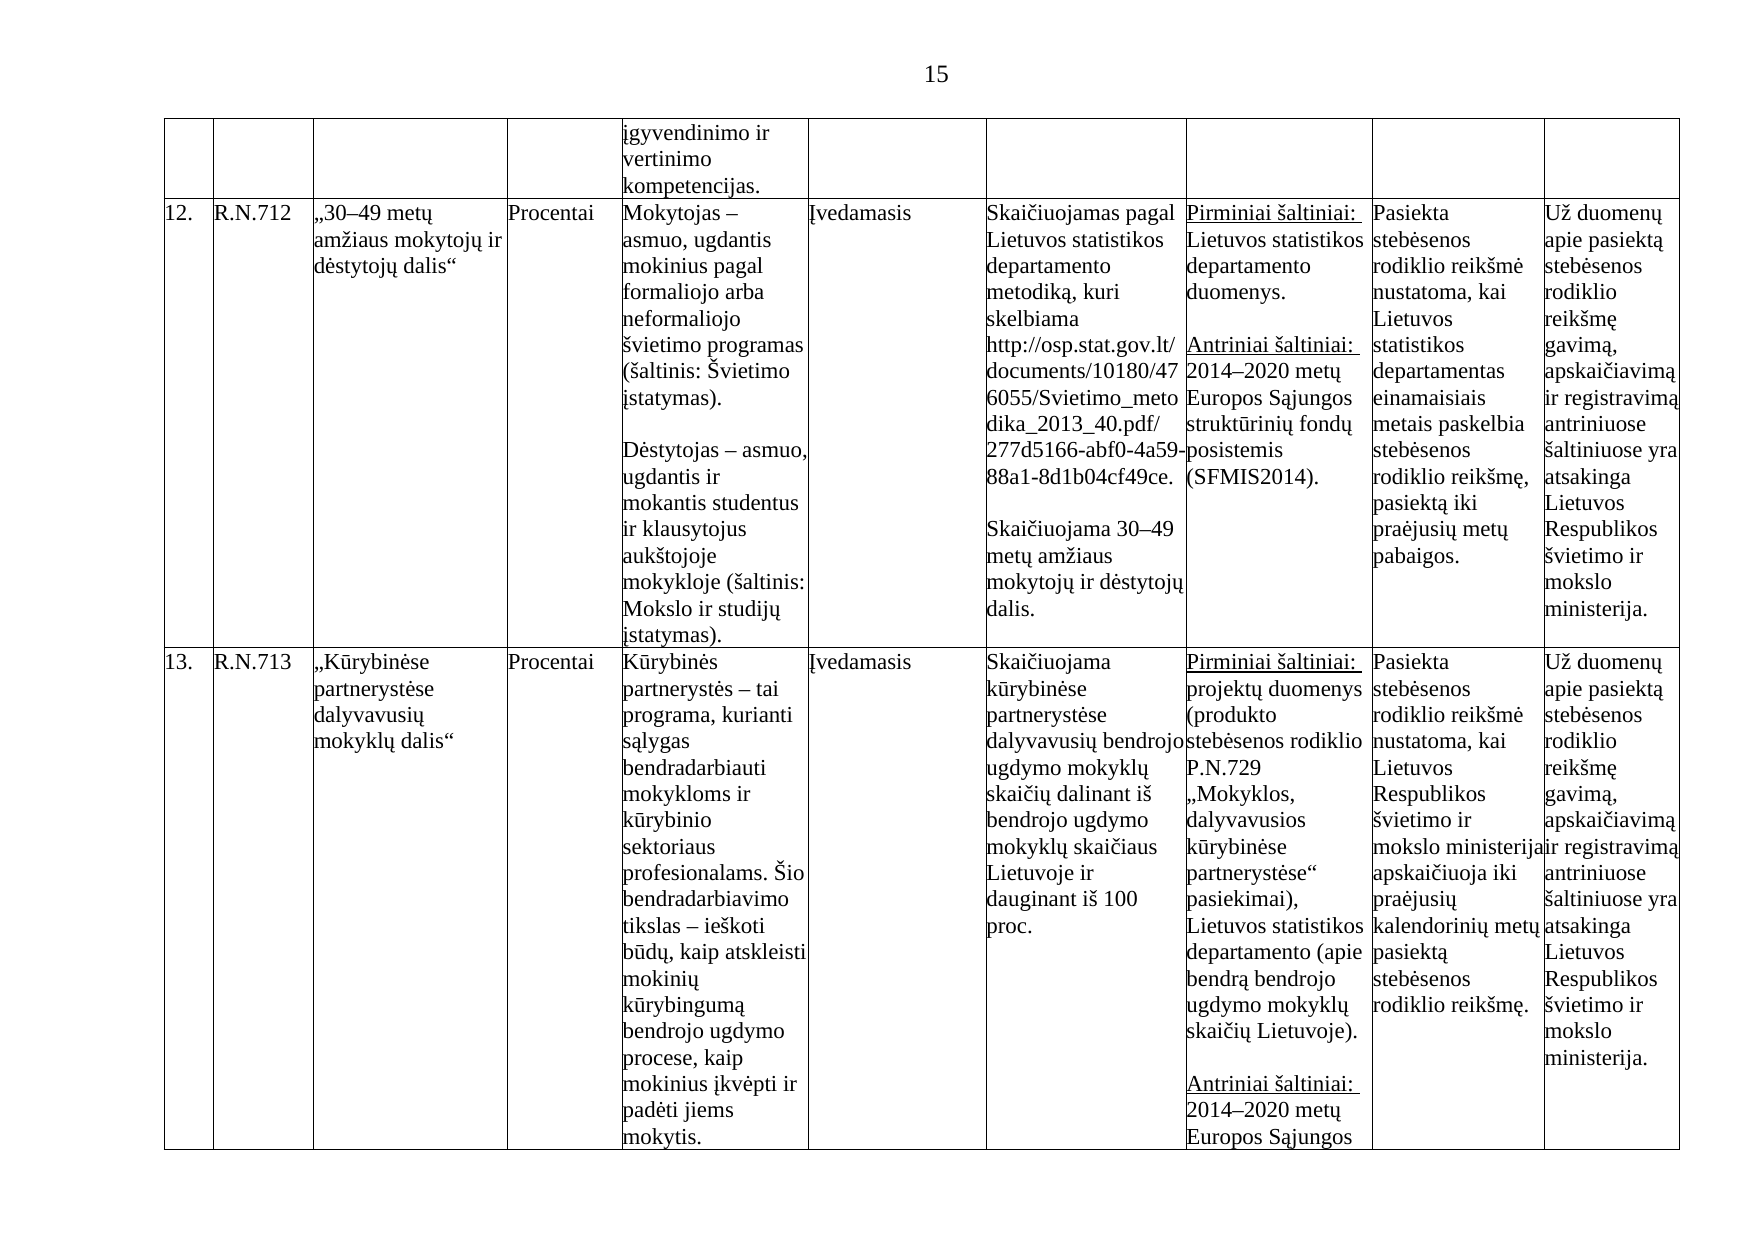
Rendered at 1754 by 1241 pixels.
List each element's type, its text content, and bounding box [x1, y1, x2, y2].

table_cell [809, 119, 986, 198]
table_cell Pirminiai šaltiniai: projektų duomenys (produkto stebėsenos rodiklio P.N.729 „Mokyklos, dalyvavusios kūrybinėse partnerystėse“ pasiekimai), Lietuvos statistikos departamento (apie bendrą bendrojo ugdymo mokyklų skaičių Lietuvoje). Antriniai šaltiniai: 2014–2020 metų Europos Sąjungos [1187, 648, 1372, 1149]
table_cell [1545, 119, 1679, 198]
table_cell Pasiekta stebėsenos rodiklio reikšmė nustatoma, kai Lietuvos Respublikos švietimo ir mokslo ministerija apskaičiuoja iki praėjusių kalendorinių metų pasiektą stebėsenos rodiklio reikšmę. [1373, 648, 1544, 1149]
table_cell [1373, 119, 1544, 198]
table_cell „Kūrybinėse partnerystėse dalyvavusių mokyklų dalis“ [314, 648, 507, 1149]
table_cell Įvedamasis [809, 648, 986, 1149]
table_cell [214, 119, 313, 198]
table_cell [508, 119, 622, 198]
table_cell [314, 119, 507, 198]
table_cell Pirminiai šaltiniai: Lietuvos statistikos departamento duomenys. Antriniai šaltiniai: 2014–2020 metų Europos Sąjungos struktūrinių fondų posistemis (SFMIS2014). [1187, 199, 1372, 647]
table_cell 12. [165, 199, 213, 647]
table_cell 13. [165, 648, 213, 1149]
table_cell įgyvendinimo ir vertinimo kompetencijas. [623, 119, 808, 198]
table_cell R.N.712 [214, 199, 313, 647]
table_cell Už duomenų apie pasiektą stebėsenos rodiklio reikšmę gavimą, apskaičiavimą ir registravimą antriniuose šaltiniuose yra atsakinga Lietuvos Respublikos švietimo ir mokslo ministerija. [1545, 648, 1679, 1149]
table_cell [1187, 119, 1372, 198]
table_cell Procentai [508, 648, 622, 1149]
table_cell [987, 119, 1186, 198]
table_cell Procentai [508, 199, 622, 647]
table_cell Įvedamasis [809, 199, 986, 647]
table_cell Skaičiuojama kūrybinėse partnerystėse dalyvavusių bendrojo ugdymo mokyklų skaičių dalinant iš bendrojo ugdymo mokyklų skaičiaus Lietuvoje ir dauginant iš 100 proc. [987, 648, 1186, 1149]
table_cell „30–49 metų amžiaus mokytojų ir dėstytojų dalis“ [314, 199, 507, 647]
table_cell R.N.713 [214, 648, 313, 1149]
table_cell Skaičiuojamas pagal Lietuvos statistikos departamento metodiką, kuri skelbiama http://osp.stat.gov.lt/documents/10180/476055/Svietimo_metodika_2013_40.pdf/277d5166-abf0-4a59-88a1-8d1b04cf49ce. Skaičiuojama 30–49 metų amžiaus mokytojų ir dėstytojų dalis. [987, 199, 1186, 647]
table_cell Mokytojas – asmuo, ugdantis mokinius pagal formaliojo arba neformaliojo švietimo programas (šaltinis: Švietimo įstatymas). Dėstytojas – asmuo, ugdantis ir mokantis studentus ir klausytojus aukštojoje mokykloje (šaltinis: Mokslo ir studijų įstatymas). [623, 199, 808, 647]
table_cell Už duomenų apie pasiektą stebėsenos rodiklio reikšmę gavimą, apskaičiavimą ir registravimą antriniuose šaltiniuose yra atsakinga Lietuvos Respublikos švietimo ir mokslo ministerija. [1545, 199, 1679, 647]
table_cell Pasiekta stebėsenos rodiklio reikšmė nustatoma, kai Lietuvos statistikos departamentas einamaisiais metais paskelbia stebėsenos rodiklio reikšmę, pasiektą iki praėjusių metų pabaigos. [1373, 199, 1544, 647]
table_cell [165, 119, 213, 198]
table_cell Kūrybinės partnerystės – tai programa, kurianti sąlygas bendradarbiauti mokykloms ir kūrybinio sektoriaus profesionalams. Šio bendradarbiavimo tikslas – ieškoti būdų, kaip atskleisti mokinių kūrybingumą bendrojo ugdymo procese, kaip mokinius įkvėpti ir padėti jiems mokytis. [623, 648, 808, 1149]
